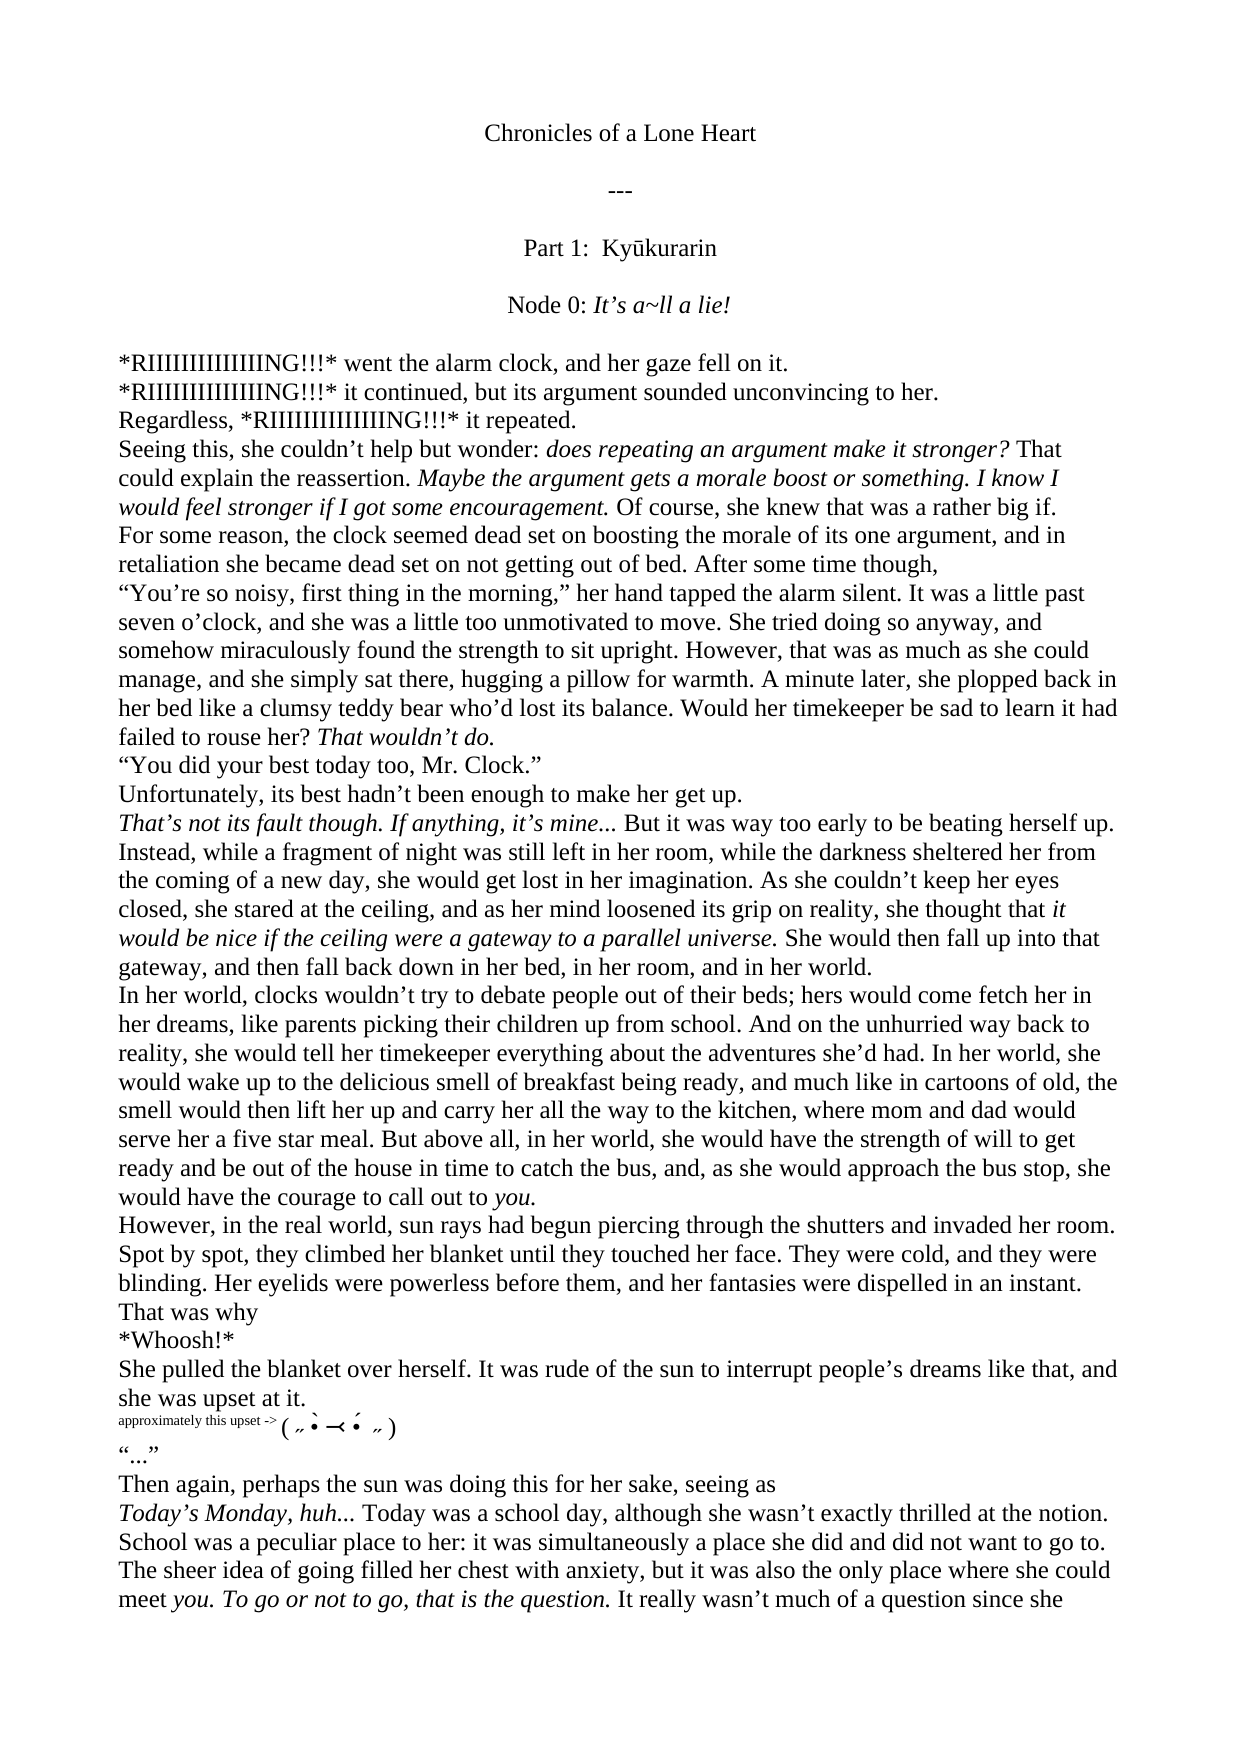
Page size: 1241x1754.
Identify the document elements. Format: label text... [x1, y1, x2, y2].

text “...” [118, 1441, 1122, 1469]
text Regardless, *RIIIIIIIIIIIIIING!!!* it repeated. [118, 406, 1122, 434]
text Seeing this, she couldn’t help but wonder: does repeating an argument make it stronger? That could explain the reassertion. Maybe the argument gets a morale boost or something. I know I would feel stronger if I got some encouragement. Of course, she knew that was a rather big if. [118, 434, 1122, 521]
text Chronicles of a Lone Heart [118, 118, 1122, 147]
text --- [118, 176, 1122, 204]
text However, in the real world, sun rays had begun piercing through the shutters and invaded her room. Spot by spot, they climbed her blanket until they touched her face. They were cold, and they were blinding. Her eyelids were powerless before them, and her fantasies were dispelled in an instant. That was why [118, 1211, 1122, 1326]
text Today’s Monday, huh... Today was a school day, although she wasn’t exactly thrilled at the notion. School was a peculiar place to her: it was simultaneously a place she did and did not want to go to. The sheer idea of going filled her chest with anxiety, but it was also the only place where she could meet you. To go or not to go, that is the question. It really wasn’t much of a question since she [118, 1498, 1122, 1613]
text “You did your best today too, Mr. Clock.” [118, 751, 1122, 779]
text *RIIIIIIIIIIIIIING!!!* it continued, but its argument sounded unconvincing to her. [118, 377, 1122, 406]
text “You’re so noisy, first thing in the morning,” her hand tapped the alarm silent. It was a little past seven o’clock, and she was a little too unmotivated to move. She tried doing so anyway, and somehow miraculously found the strength to sit upright. However, that was as much as she could manage, and she simply sat there, hugging a pillow for warmth. A minute later, she plopped back in her bed like a clumsy teddy bear who’d lost its balance. Would her timekeeper be sad to learn it had failed to rouse her? That wouldn’t do. [118, 578, 1122, 751]
text For some reason, the clock seemed dead set on boosting the morale of its one argument, and in retaliation she became dead set on not getting out of bed. After some time though, [118, 521, 1122, 578]
text Unfortunately, its best hadn’t been enough to make her get up. [118, 779, 1122, 808]
text *Whoosh!* [118, 1326, 1122, 1354]
text Part 1: Kyūkurarin [118, 233, 1122, 262]
text approximately this upset -> ( ˶ •̀ ⤙ •́ ˶ ) [118, 1412, 1122, 1441]
text *RIIIIIIIIIIIIIING!!!* went the alarm clock, and her gaze fell on it. [118, 348, 1122, 377]
text That’s not its fault though. If anything, it’s mine... But it was way too early to be beating herself up. Instead, while a fragment of night was still left in her room, while the darkness sheltered her from the coming of a new day, she would get lost in her imagination. As she couldn’t keep her eyes closed, she stared at the ceiling, and as her mind loosened its grip on reality, she thought that it would be nice if the ceiling were a gateway to a parallel universe. She would then fall up into that gateway, and then fall back down in her bed, in her room, and in her world. [118, 808, 1122, 981]
text In her world, clocks wouldn’t try to debate people out of their beds; hers would come fetch her in her dreams, like parents picking their children up from school. And on the unhurried way back to reality, she would tell her timekeeper everything about the adventures she’d had. In her world, she would wake up to the delicious smell of breakfast being ready, and much like in cartoons of old, the smell would then lift her up and carry her all the way to the kitchen, where mom and dad would serve her a five star meal. But above all, in her world, she would have the strength of will to get ready and be out of the house in time to catch the bus, and, as she would approach the bus stop, she would have the courage to call out to you. [118, 981, 1122, 1211]
text Node 0: It’s a~ll a lie! [118, 291, 1122, 319]
text Then again, perhaps the sun was doing this for her sake, seeing as [118, 1469, 1122, 1498]
text She pulled the blanket over herself. It was rude of the sun to interrupt people’s dreams like that, and she was upset at it. [118, 1354, 1122, 1412]
